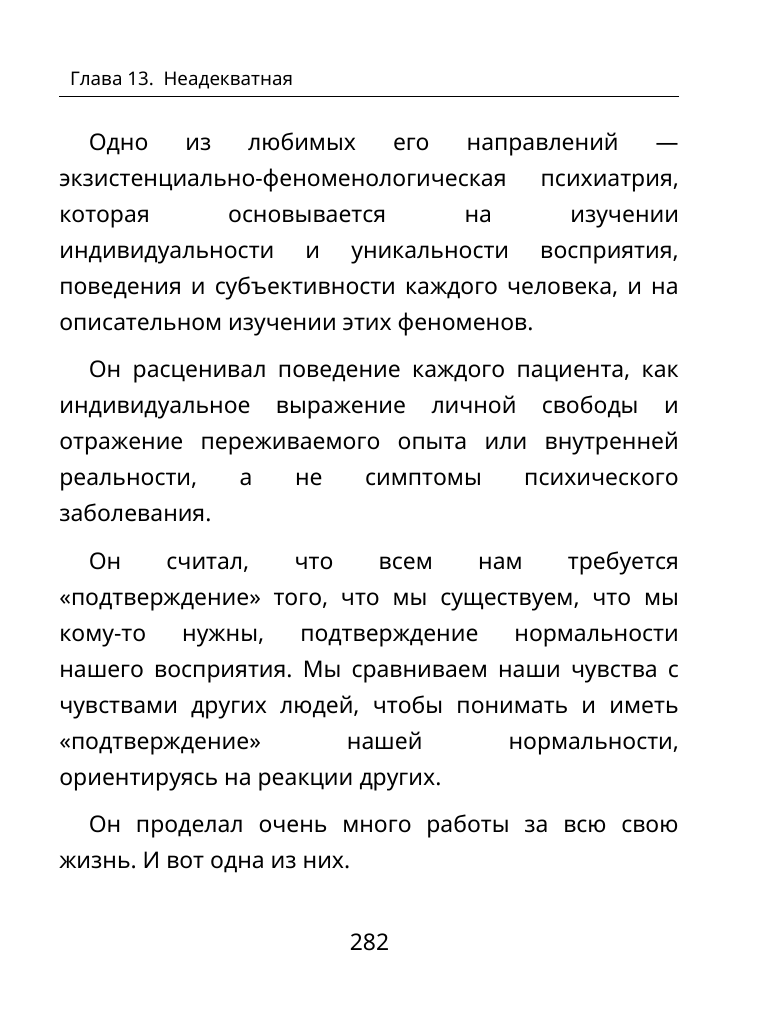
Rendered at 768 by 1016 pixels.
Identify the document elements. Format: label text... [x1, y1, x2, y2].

text Он проделал очень много работы за всю свою жизнь. И вот одна из них. [59, 808, 679, 875]
text Одно из любимых его направлений — экзистенциально-феноменологическая психиатрия, которая основывается на изучении индивидуальности и уникальности восприятия, поведения и субъективности каждого человека, и на описательном изучении этих феноменов. [59, 126, 679, 337]
text Он расценивал поведение каждого пациента, как индивидуальное выражение личной свободы и отражение переживаемого опыта или внутренней реальности, а не симптомы психического заболевания. [59, 353, 679, 528]
text Он считал, что всем нам требуется «подтверждение» того, что мы существуем, что мы кому-то нужны, подтверждение нормальности нашего восприятия. Мы сравниваем наши чувства с чувствами других людей, чтобы понимать и иметь «подтверждение» нашей нормальности, ориентируясь на реакции других. [59, 545, 679, 792]
